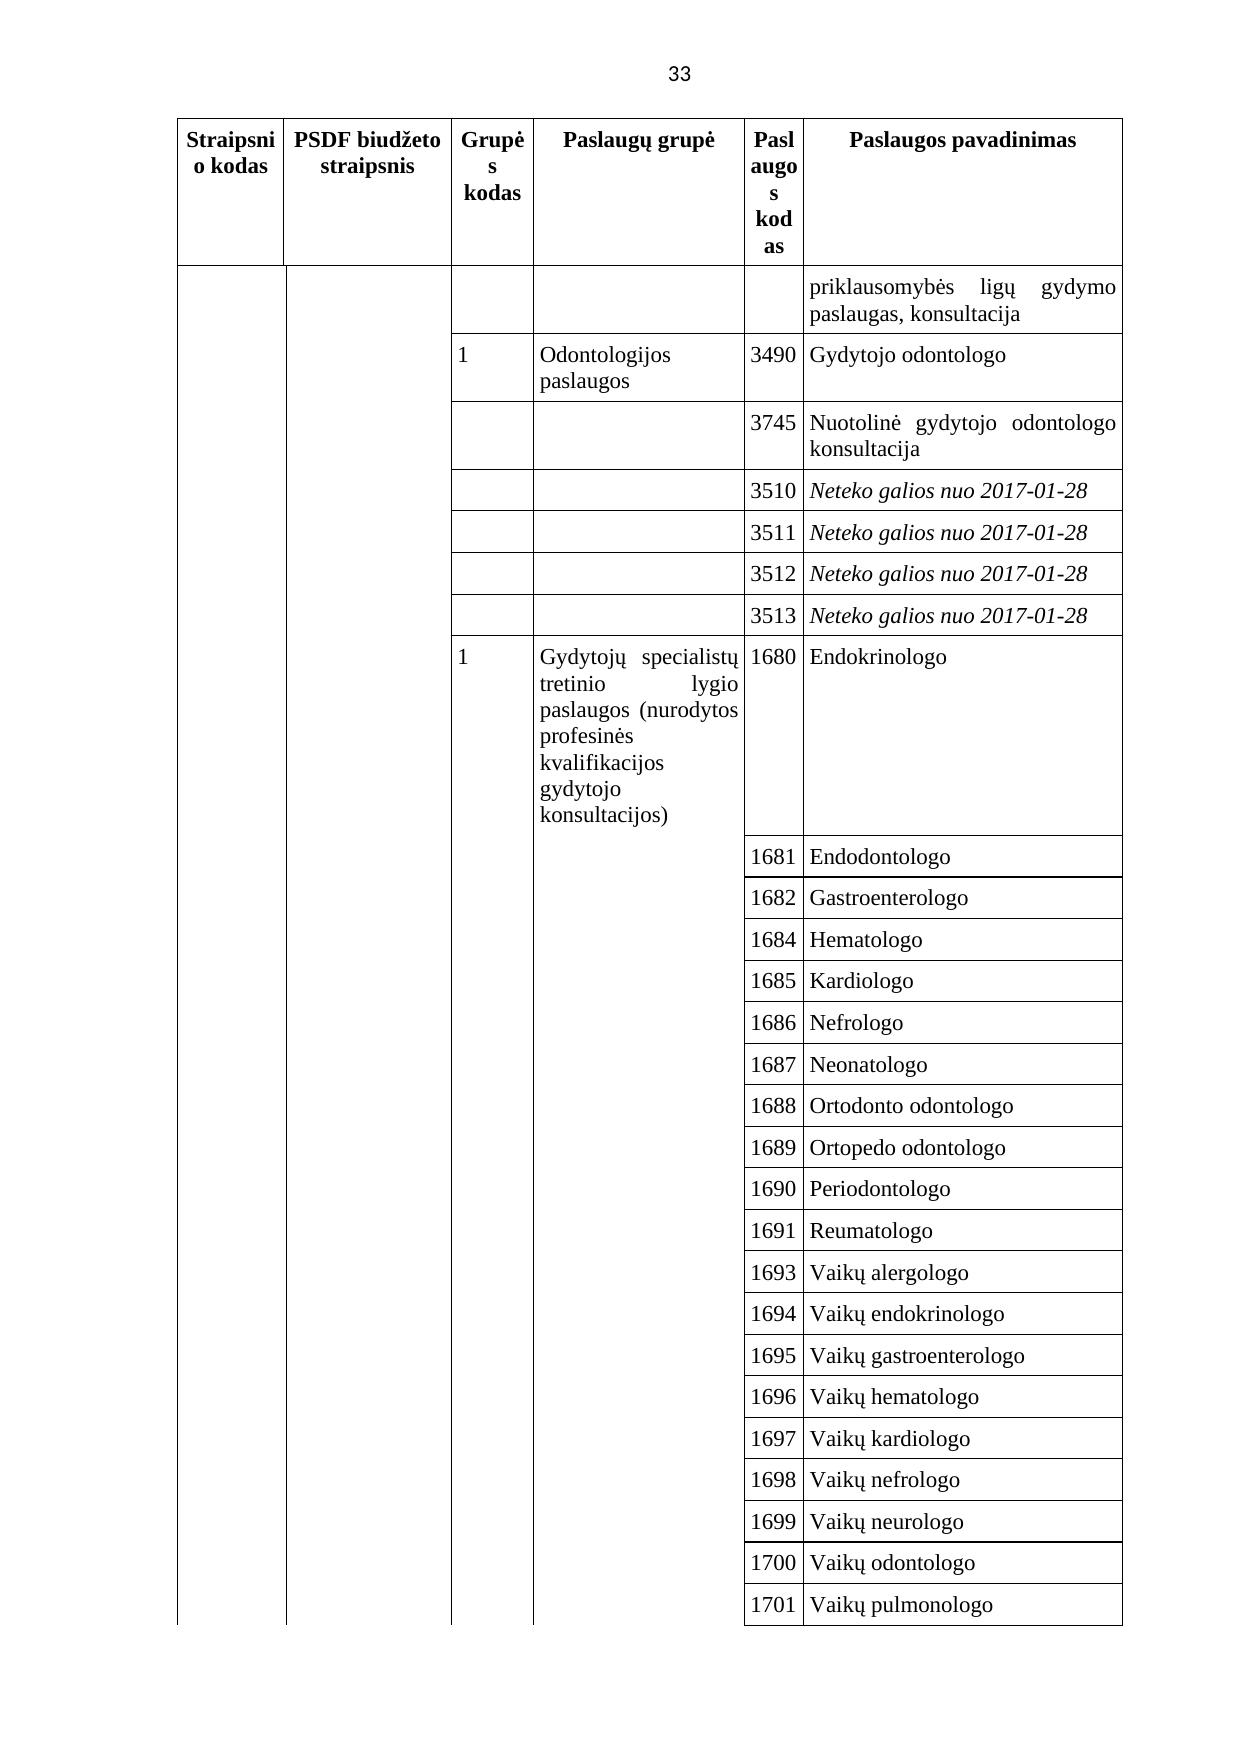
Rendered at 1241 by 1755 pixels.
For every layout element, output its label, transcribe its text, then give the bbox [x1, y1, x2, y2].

table_cell [534, 1001, 744, 1043]
table_cell [452, 595, 533, 635]
table_cell [287, 552, 451, 593]
table_cell Vaikų neurologo [804, 1501, 1122, 1541]
table_cell [178, 1417, 286, 1458]
table_cell [534, 553, 744, 593]
table_cell [452, 1292, 533, 1333]
table_cell [178, 1167, 286, 1209]
table_cell [178, 266, 286, 333]
table_cell [452, 1167, 533, 1209]
table_cell Vaikų gastroenterologo [804, 1335, 1122, 1375]
table_cell Gydytojo odontologo [804, 334, 1122, 401]
table_cell [534, 876, 744, 918]
table_cell Periodontologo [804, 1168, 1122, 1209]
table_header Paslaugos kodas [745, 119, 803, 265]
table_cell [287, 333, 451, 401]
table_cell [178, 1209, 286, 1250]
table_cell 1691 [745, 1210, 803, 1250]
table_cell [452, 1583, 533, 1624]
table_cell 3490 [745, 334, 803, 401]
table_cell [287, 1001, 451, 1043]
table_cell [178, 1250, 286, 1292]
table_cell 1697 [745, 1418, 803, 1458]
table_cell Ortopedo odontologo [804, 1127, 1122, 1167]
table_cell Neteko galios nuo 2017-01-28 [804, 470, 1122, 510]
table_cell Vaikų nefrologo [804, 1459, 1122, 1500]
table_cell Endodontologo [804, 836, 1122, 876]
table_cell [534, 1334, 744, 1375]
table_cell [178, 1126, 286, 1167]
table_cell [452, 1375, 533, 1417]
table_cell [534, 1541, 744, 1583]
table_cell 1694 [745, 1293, 803, 1333]
table_cell [287, 401, 451, 469]
table_cell 1685 [745, 961, 803, 1001]
table_cell [178, 1375, 286, 1417]
table_cell [534, 1043, 744, 1084]
table_cell [452, 1084, 533, 1126]
table_cell [452, 1043, 533, 1084]
table_cell priklausomybės ligų gydymo paslaugas, konsultacija [804, 266, 1122, 333]
table_cell [178, 1084, 286, 1126]
table_cell [287, 1375, 451, 1417]
table_cell Vaikų odontologo [804, 1543, 1122, 1583]
table_cell [534, 1209, 744, 1250]
table_header Straipsnio kodas [178, 119, 283, 265]
table_cell 1 [452, 636, 533, 835]
table_cell Nefrologo [804, 1002, 1122, 1043]
table_cell 1686 [745, 1002, 803, 1043]
table_cell [287, 266, 451, 333]
table_header Paslaugos pavadinimas [804, 119, 1122, 265]
table_cell [534, 835, 744, 876]
table_cell [534, 511, 744, 552]
table_cell 3512 [745, 553, 803, 593]
table_cell [287, 635, 451, 835]
table_cell [534, 1292, 744, 1333]
table_cell [452, 1458, 533, 1500]
table_cell [287, 1126, 451, 1167]
table_cell 1695 [745, 1335, 803, 1375]
table_cell [452, 511, 533, 552]
table_cell [178, 835, 286, 876]
table_cell 1693 [745, 1251, 803, 1292]
table_cell [287, 1583, 451, 1624]
table_cell [452, 553, 533, 593]
table_cell [178, 876, 286, 918]
table_cell [287, 960, 451, 1001]
table_cell 1688 [745, 1085, 803, 1126]
table_cell [287, 1458, 451, 1500]
table_cell Vaikų endokrinologo [804, 1293, 1122, 1333]
table_cell 1687 [745, 1044, 803, 1084]
table_cell [452, 1417, 533, 1458]
table_cell [287, 876, 451, 918]
table_cell [287, 835, 451, 876]
table_cell [287, 1043, 451, 1084]
table_cell [452, 266, 533, 333]
table_cell [287, 918, 451, 959]
table_cell Vaikų kardiologo [804, 1418, 1122, 1458]
table_cell 1680 [745, 636, 803, 835]
table_cell Gydytojų specialistų tretinio lygio paslaugos (nurodytos profesinės kvalifikacijos gydytojo konsultacijos) [534, 636, 744, 835]
table_header Paslaugų grupė [534, 119, 744, 265]
table_cell 1682 [745, 878, 803, 918]
table_cell [534, 1417, 744, 1458]
table_cell [534, 266, 744, 333]
table_cell Gastroenterologo [804, 878, 1122, 918]
table_cell [452, 1126, 533, 1167]
table_header PSDF biudžeto straipsnis [284, 119, 451, 265]
table_cell [178, 1001, 286, 1043]
table_cell [178, 510, 286, 552]
table_cell 1698 [745, 1459, 803, 1500]
table_cell Kardiologo [804, 961, 1122, 1001]
table_cell [452, 470, 533, 510]
table_cell 3511 [745, 511, 803, 552]
table_cell 1696 [745, 1376, 803, 1417]
table_cell [178, 635, 286, 835]
table_cell [178, 1458, 286, 1500]
table_cell [287, 1250, 451, 1292]
table_cell [745, 266, 803, 333]
table_cell Hematologo [804, 919, 1122, 959]
table_cell [287, 1500, 451, 1541]
table_cell [452, 1541, 533, 1583]
table_cell 1701 [745, 1584, 803, 1624]
table_cell [534, 960, 744, 1001]
table_cell [178, 401, 286, 469]
table_cell Ortodonto odontologo [804, 1085, 1122, 1126]
table_cell [287, 1417, 451, 1458]
table_cell 3510 [745, 470, 803, 510]
table_cell [178, 469, 286, 510]
table_cell [178, 918, 286, 959]
table_cell [178, 1541, 286, 1583]
table_cell Vaikų pulmonologo [804, 1584, 1122, 1624]
table_cell [287, 1292, 451, 1333]
table_cell 1 [452, 334, 533, 401]
table_cell 1681 [745, 836, 803, 876]
table_cell [287, 469, 451, 510]
table_cell [452, 918, 533, 959]
table_cell [534, 1250, 744, 1292]
table_cell [534, 1375, 744, 1417]
table_cell [287, 1334, 451, 1375]
table_header Grupės kodas [452, 119, 533, 265]
table_cell Neonatologo [804, 1044, 1122, 1084]
table_cell 1690 [745, 1168, 803, 1209]
table_cell [287, 1541, 451, 1583]
table_cell [452, 402, 533, 469]
table_cell [452, 1250, 533, 1292]
table_cell [178, 552, 286, 593]
table_cell [178, 594, 286, 635]
table_cell [452, 1209, 533, 1250]
table_cell [178, 1583, 286, 1624]
table_cell [452, 876, 533, 918]
table_cell [287, 1084, 451, 1126]
table_cell 3745 [745, 402, 803, 469]
table_cell [287, 510, 451, 552]
table_cell Endokrinologo [804, 636, 1122, 835]
table_cell 1684 [745, 919, 803, 959]
table_cell [534, 595, 744, 635]
table_cell [178, 333, 286, 401]
table_cell 1700 [745, 1543, 803, 1583]
table_cell [178, 1334, 286, 1375]
table_cell 1699 [745, 1501, 803, 1541]
table_cell 1689 [745, 1127, 803, 1167]
table_cell [287, 1209, 451, 1250]
table_cell [534, 1458, 744, 1500]
table_cell [534, 1583, 744, 1624]
table_cell [178, 1292, 286, 1333]
table_cell [534, 918, 744, 959]
table_cell Vaikų hematologo [804, 1376, 1122, 1417]
table_cell [178, 1500, 286, 1541]
table_cell [287, 1167, 451, 1209]
table_cell [452, 1001, 533, 1043]
table_cell [534, 402, 744, 469]
table_cell [452, 960, 533, 1001]
table_cell Neteko galios nuo 2017-01-28 [804, 595, 1122, 635]
table_cell 3513 [745, 595, 803, 635]
table_cell [534, 1126, 744, 1167]
table_cell [452, 1500, 533, 1541]
table_cell [534, 1167, 744, 1209]
table_cell [534, 470, 744, 510]
table_cell Odontologijos paslaugos [534, 334, 744, 401]
table_cell [452, 1334, 533, 1375]
table_cell Reumatologo [804, 1210, 1122, 1250]
table_cell [178, 960, 286, 1001]
table_cell Nuotolinė gydytojo odontologo konsultacija [804, 402, 1122, 469]
table_cell [287, 594, 451, 635]
table_cell [534, 1084, 744, 1126]
table_cell Neteko galios nuo 2017-01-28 [804, 553, 1122, 593]
table_cell [534, 1500, 744, 1541]
table_cell Vaikų alergologo [804, 1251, 1122, 1292]
table_cell [452, 835, 533, 876]
table_cell [178, 1043, 286, 1084]
table_cell Neteko galios nuo 2017-01-28 [804, 511, 1122, 552]
